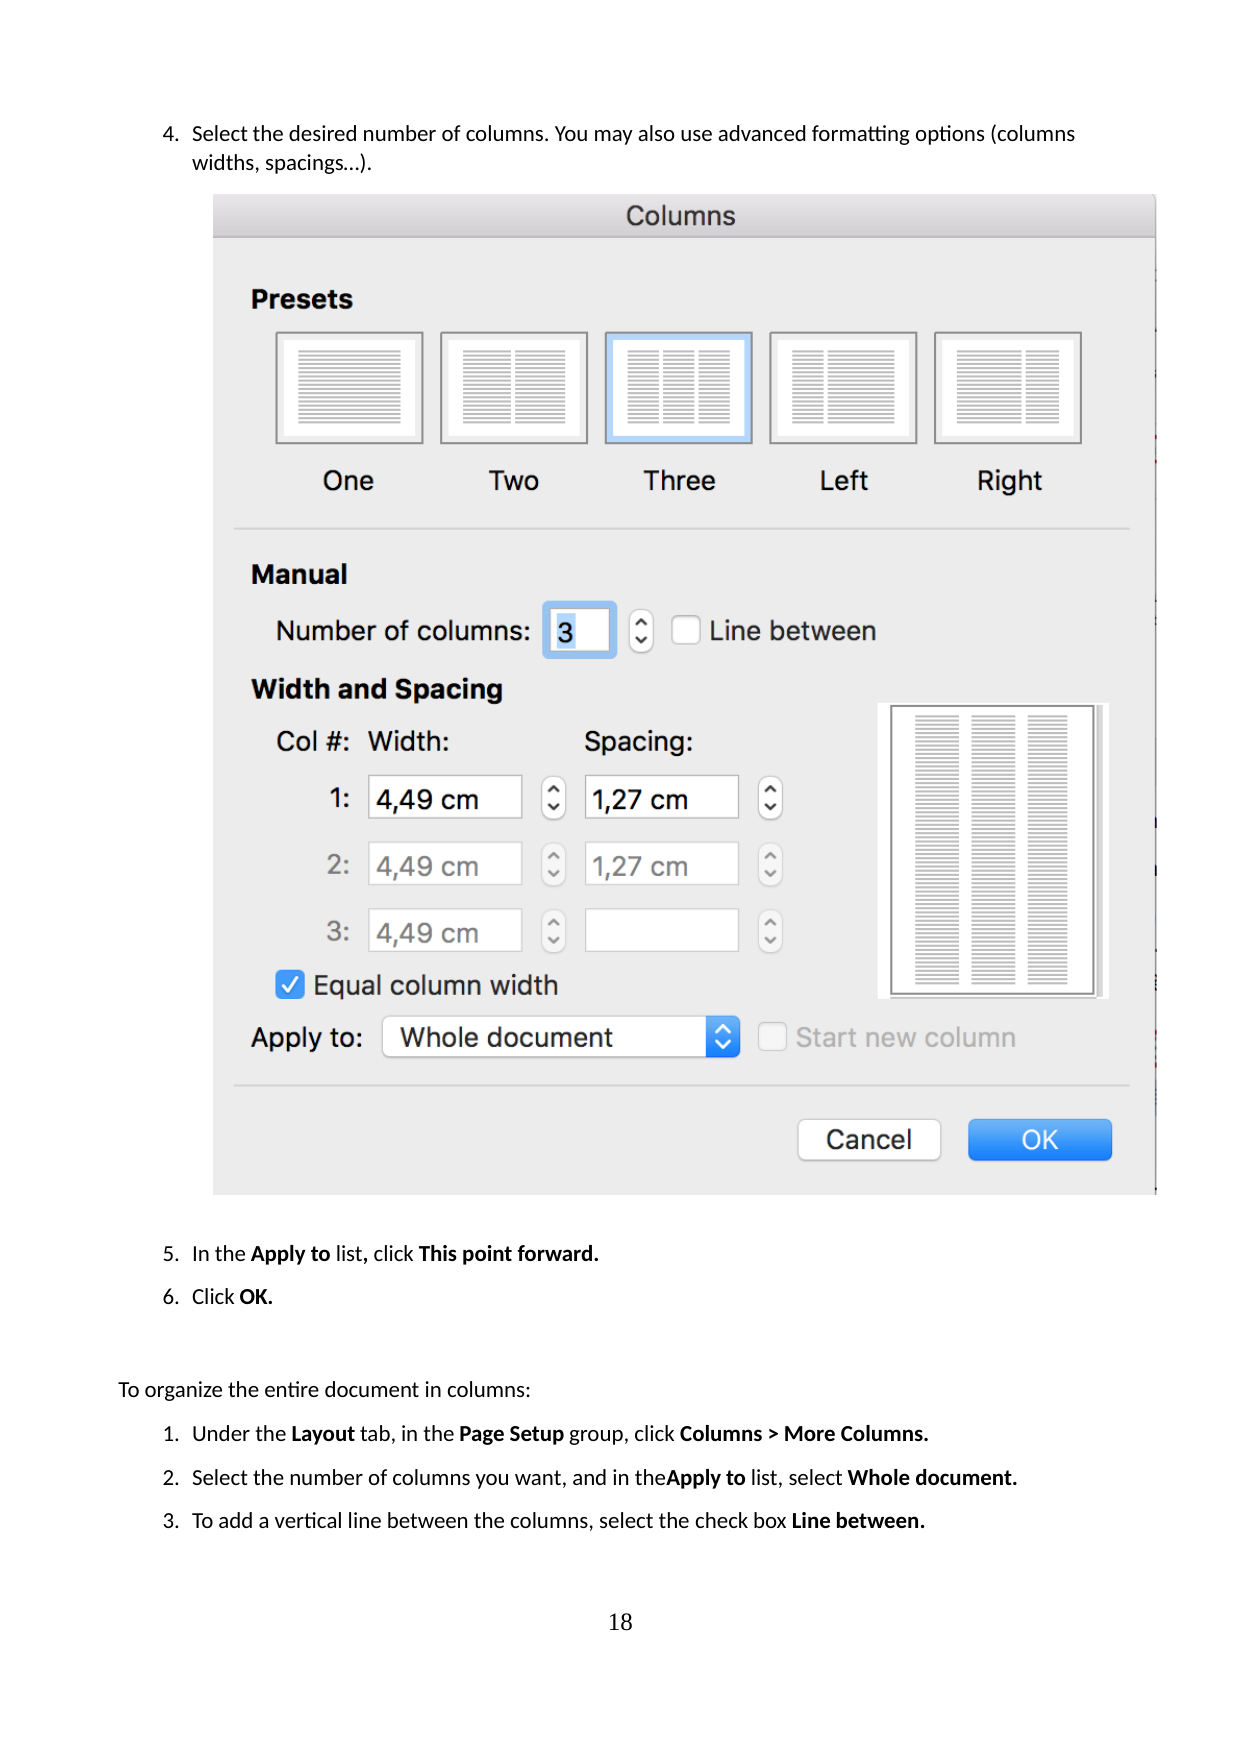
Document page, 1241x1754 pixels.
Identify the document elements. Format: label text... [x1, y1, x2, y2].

list To add a vertical line between the columns, select the check box Line between. [162, 1505, 1122, 1534]
list In the Apply to list, click This point forward. [162, 1238, 1122, 1267]
list Select the number of columns you want, and in theApply to list, select Whole document. [162, 1462, 1122, 1491]
list Select the desired number of columns. You may also use advanced formatting options (columns widths, spacings…). [162, 118, 1122, 1223]
list Click OK. [162, 1281, 1122, 1311]
list Under the Layout tab, in the Page Setup group, click Columns > More Columns. [162, 1418, 1122, 1447]
picture [213, 194, 1157, 1195]
text To organize the entire document in columns: [118, 1374, 1122, 1403]
